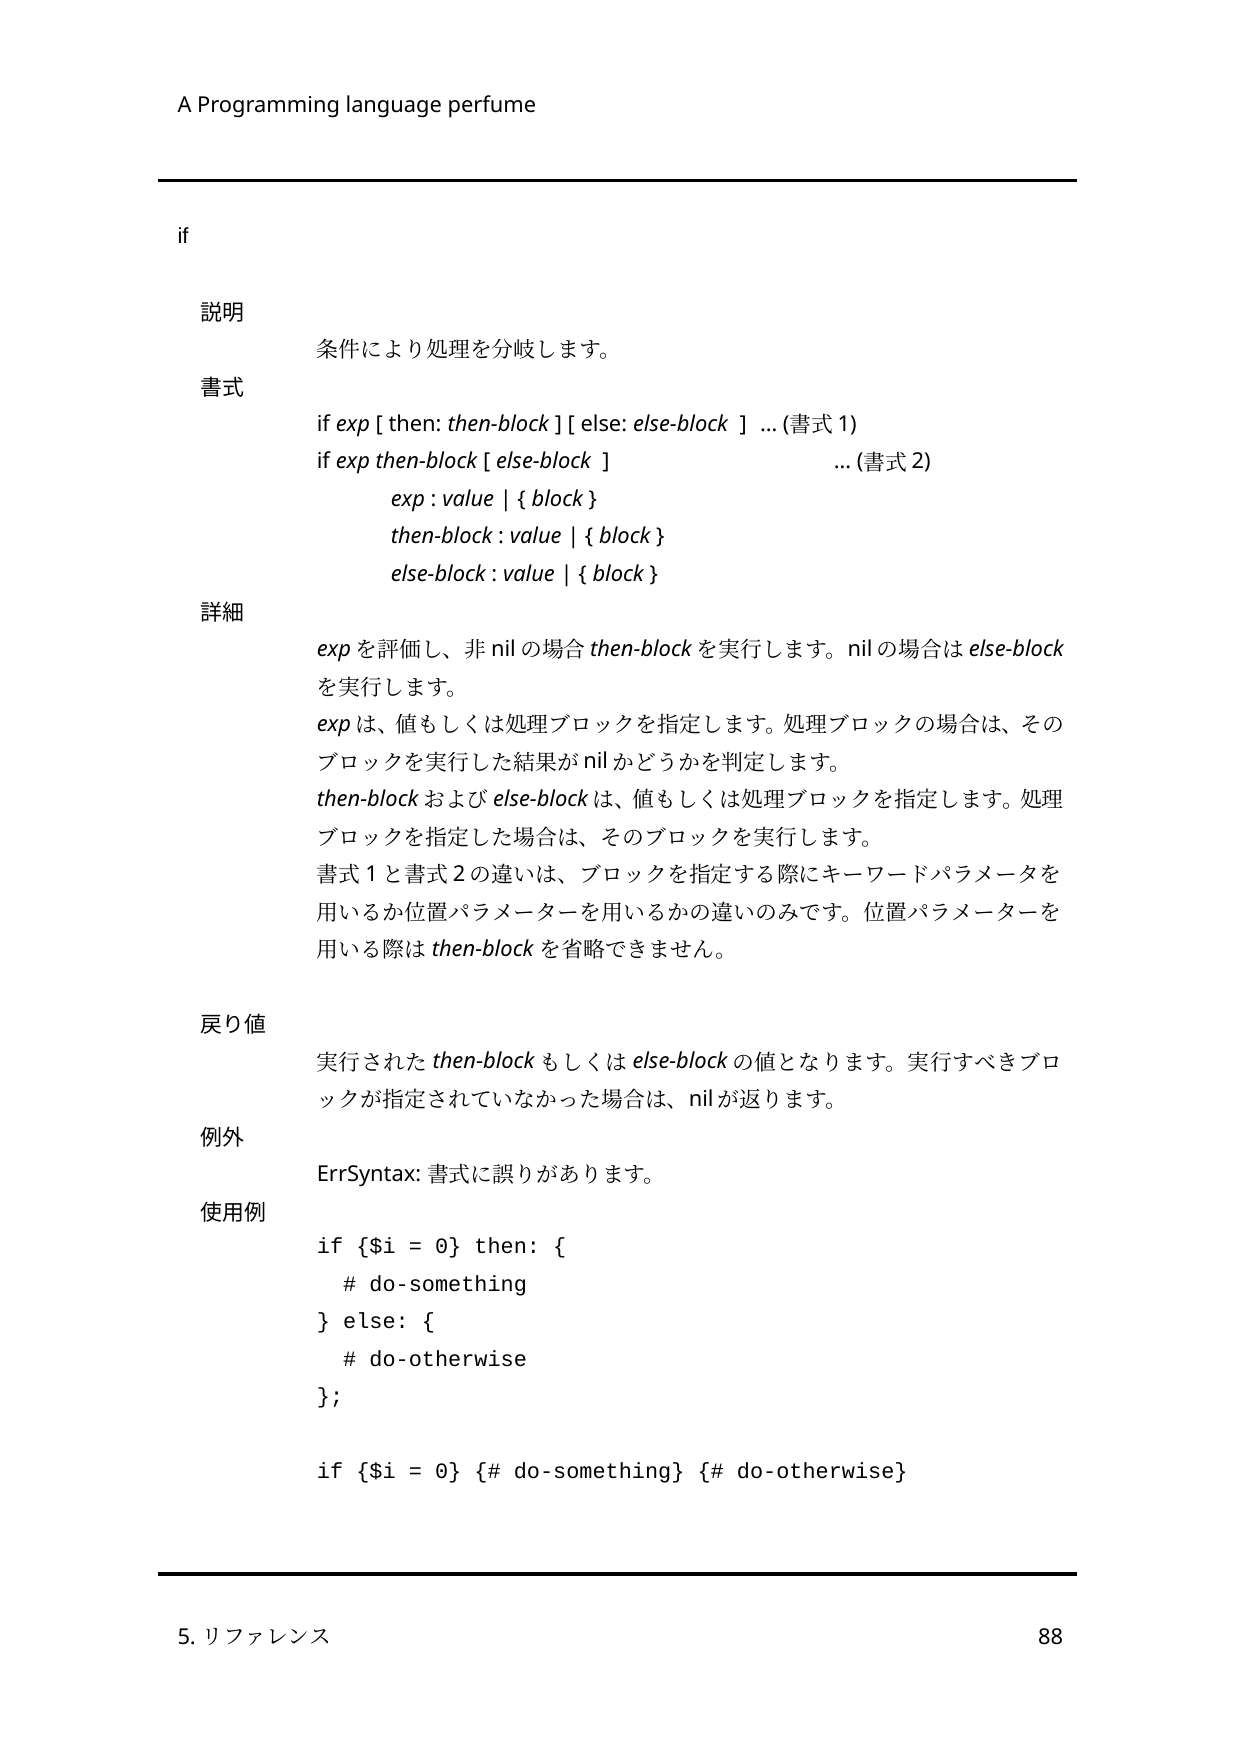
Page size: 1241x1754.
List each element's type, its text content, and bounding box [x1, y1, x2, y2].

table_cell if exp [ then: then-block ] [ else: else-block ] … (書式1) if exp then-block [ else-block ] … (書式2) exp : value | { block } then-block : value | { block } else-block : value | { block } [317, 367, 1063, 592]
subtitle if [177, 217, 1063, 254]
table_cell 実行されたthen-blockもしくはelse-blockの値となります。実行すべきブロックが指定されていなかった場合は、nilが返ります。 [317, 979, 1063, 1117]
table_cell 例外 [200, 1117, 317, 1192]
table_header 条件により処理を分岐します。 [317, 292, 1063, 367]
table_header 説明 [200, 292, 317, 367]
table_cell 詳細 [200, 592, 317, 979]
table_cell 書式 [200, 367, 317, 592]
table_cell if {$i = 0} then: { # do-something } else: { # do-otherwise }; if {$i = 0} {# do-something} {# do-otherwise} [317, 1192, 1063, 1504]
table_cell 使用例 [200, 1192, 317, 1504]
table_cell 戻り値 [200, 979, 317, 1117]
table_cell ErrSyntax: 書式に誤りがあります。 [317, 1117, 1063, 1192]
table_cell expを評価し、非nilの場合then-blockを実行します。nilの場合はelse-blockを実行します。 expは、値もしくは処理ブロックを指定します。処理ブロックの場合は、そのブロックを実行した結果がnilかどうかを判定します。 then-blockおよびelse-blockは、値もしくは処理ブロックを指定します。処理ブロックを指定した場合は、そのブロックを実行します。 書式1と書式2の違いは、ブロックを指定する際にキーワードパラメータを用いるか位置パラメーターを用いるかの違いのみです。位置パラメーターを用いる際は then-block を省略できません。 [317, 592, 1063, 979]
